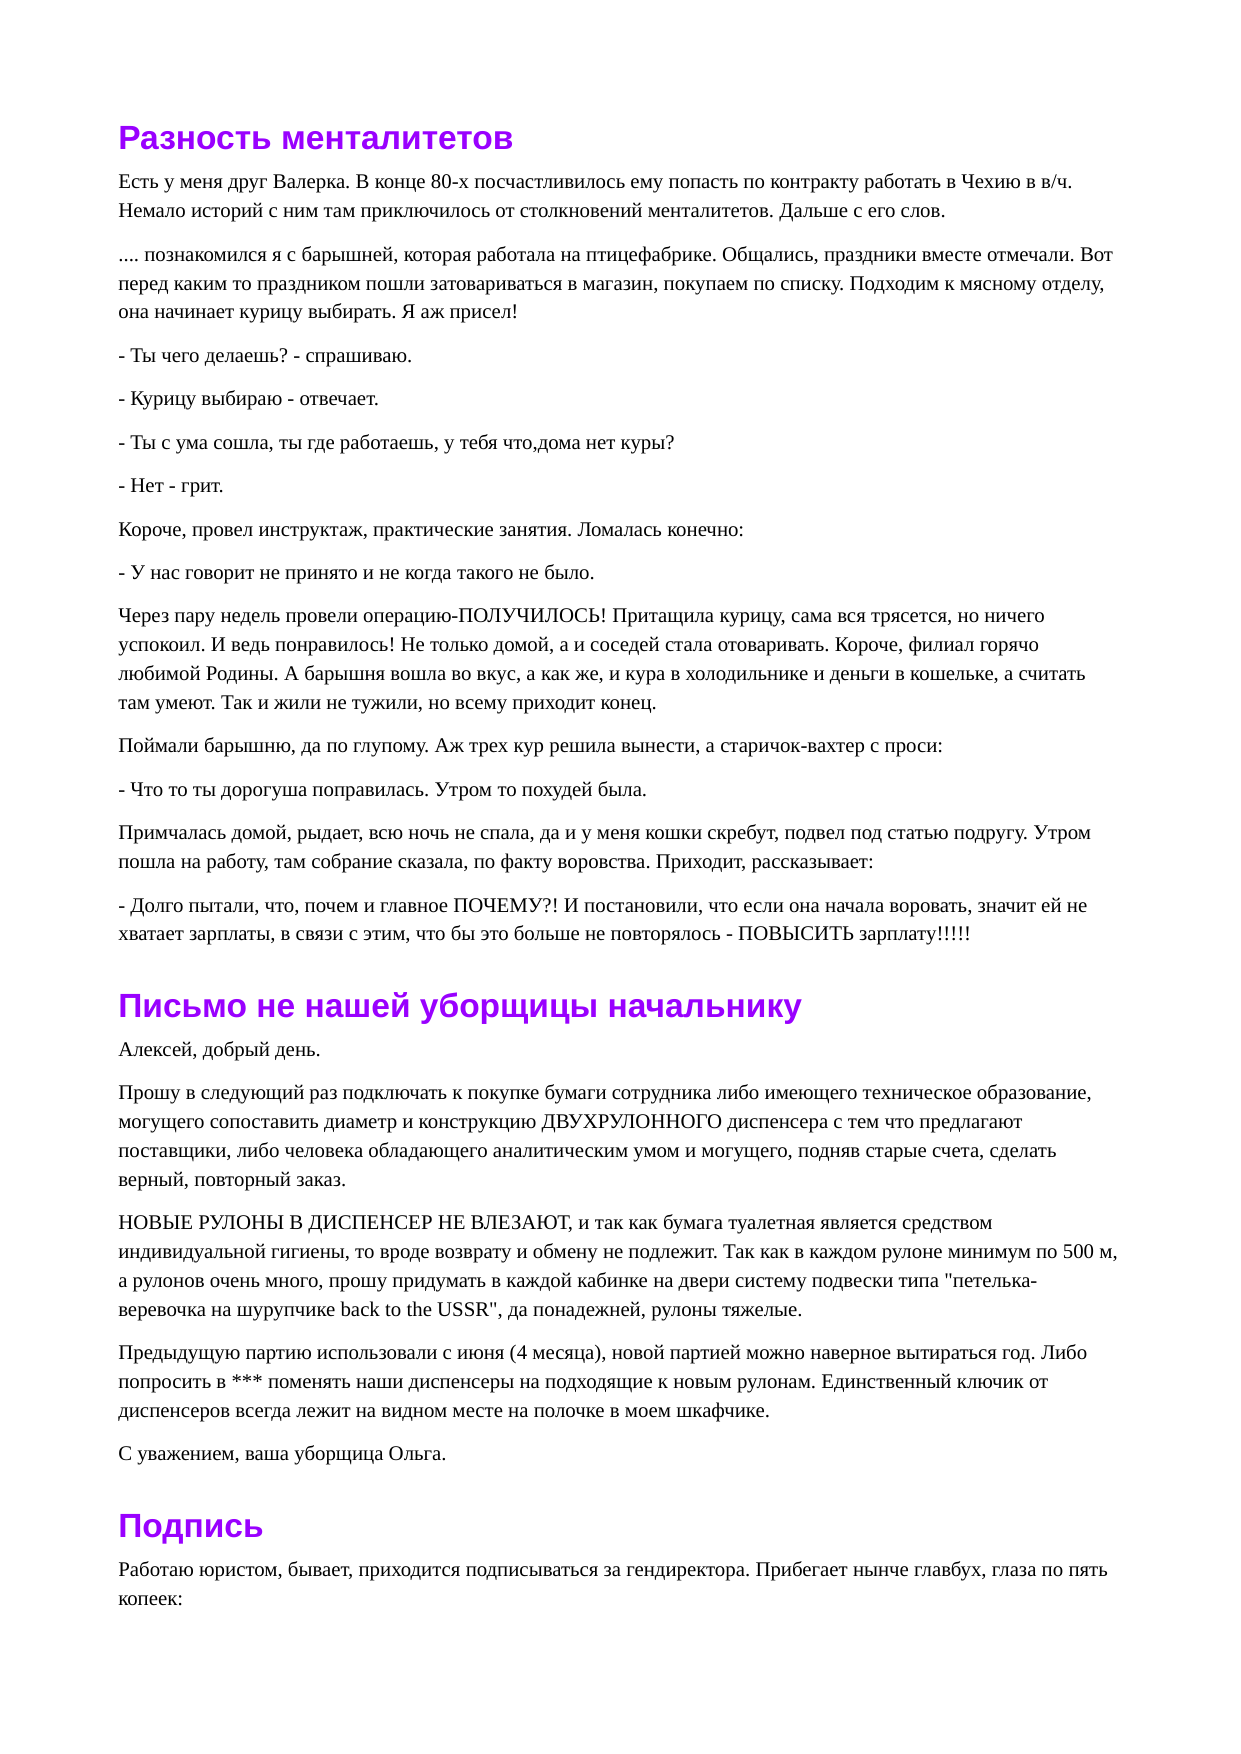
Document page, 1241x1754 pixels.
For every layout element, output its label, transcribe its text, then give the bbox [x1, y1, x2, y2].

text Поймали барышню, да по глупому. Аж трех кур решила вынести, а старичок-вахтер с проси: [118, 733, 1122, 757]
text Предыдущую партию использовали с июня (4 месяца), новой партией можно наверное вытираться год. Либо попросить в *** поменять наши диспенсеры на подходящие к новым рулонам. Единственный ключик от диспенсеров всегда лежит на видном месте на полочке в моем шкафчике. [118, 1340, 1122, 1422]
text Алексей, добрый день. [118, 1037, 1122, 1061]
text - Ты с ума сошла, ты где работаешь, у тебя что,дома нет куры? [118, 429, 1122, 454]
subtitle Подпись [118, 1506, 1122, 1544]
text НОВЫЕ РУЛОНЫ В ДИСПЕНСЕР НЕ ВЛЕЗАЮТ, и так как бумага туалетная является средством индивидуальной гигиены, то вроде возврату и обмену не подлежит. Так как в каждом рулоне минимум по 500 м, а рулонов очень много, прошу придумать в каждой кабинке на двери систему подвески типа "петелька-веревочка на шурупчике back to the USSR", да понадежней, рулоны тяжелые. [118, 1210, 1122, 1321]
text Короче, провел инструктаж, практические занятия. Ломалась конечно: [118, 516, 1122, 541]
subtitle Разность менталитетов [118, 118, 1122, 157]
text - Курицу выбираю - отвечает. [118, 386, 1122, 410]
text - Что то ты дорогуша поправилась. Утром то похудей была. [118, 777, 1122, 801]
text .... познакомился я с барышней, которая работала на птицефабрике. Общались, праздники вместе отмечали. Вот перед каким то праздником пошли затовариваться в магазин, покупаем по списку. Подходим к мясному отделу, она начинает курицу выбирать. Я аж присел! [118, 242, 1122, 323]
subtitle Письмо не нашей уборщицы начальнику [118, 986, 1122, 1024]
text Есть у меня друг Валерка. В конце 80-х посчастливилось ему попасть по контракту работать в Чехию в в/ч. Немало историй с ним там приключилось от столкновений менталитетов. Дальше с его слов. [118, 169, 1122, 222]
text Прошу в следующий раз подключать к покупке бумаги сотрудника либо имеющего техническое образование, могущего сопоставить диаметр и конструкцию ДВУХРУЛОННОГО диспенсера с тем что предлагают поставщики, либо человека обладающего аналитическим умом и могущего, подняв старые счета, сделать верный, повторный заказ. [118, 1080, 1122, 1191]
text - Нет - грит. [118, 473, 1122, 497]
text - Ты чего делаешь? - спрашиваю. [118, 343, 1122, 367]
text Работаю юристом, бывает, приходится подписываться за гендиректора. Прибегает нынче главбух, глаза по пять копеек: [118, 1557, 1122, 1610]
text Через пару недель провели операцию-ПОЛУЧИЛОСЬ! Притащила курицу, сама вся трясется, но ничего успокоил. И ведь понравилось! Не только домой, а и соседей стала отоваривать. Короче, филиал горячо любимой Родины. А барышня вошла во вкус, а как же, и кура в холодильнике и деньги в кошельке, а считать там умеют. Так и жили не тужили, но всему приходит конец. [118, 603, 1122, 714]
text - Долго пытали, что, почем и главное ПОЧЕМУ?! И постановили, что если она начала воровать, значит ей не хватает зарплаты, в связи с этим, что бы это больше не повторялось - ПОВЫСИТЬ зарплату!!!!! [118, 892, 1122, 945]
text Примчалась домой, рыдает, всю ночь не спала, да и у меня кошки скребут, подвел под статью подругу. Утром пошла на работу, там собрание сказала, по факту воровства. Приходит, рассказывает: [118, 820, 1122, 873]
text С уважением, ваша уборщица Ольга. [118, 1441, 1122, 1465]
text - У нас говорит не принято и не когда такого не было. [118, 560, 1122, 584]
